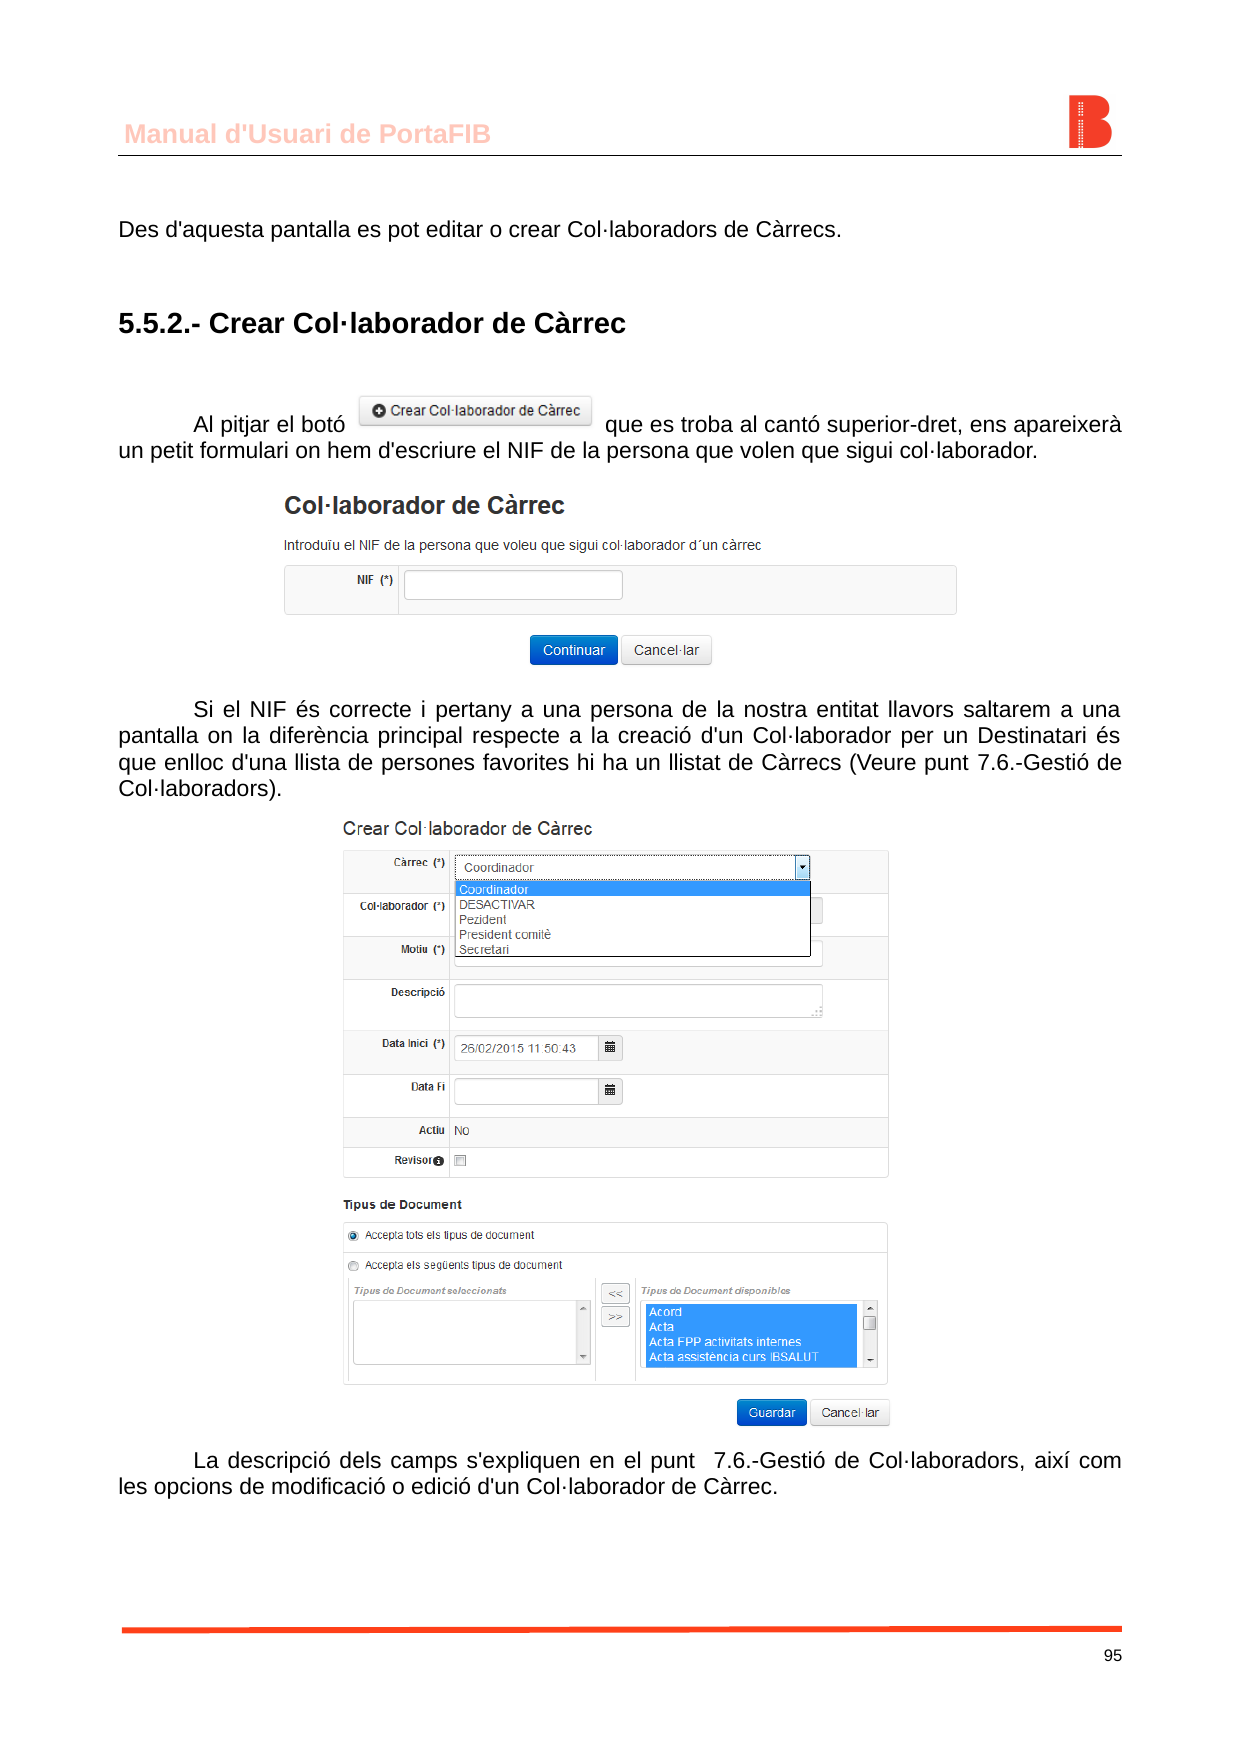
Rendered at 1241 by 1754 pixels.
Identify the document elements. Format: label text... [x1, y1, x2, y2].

text Si el NIF és correcte i pertany a una persona de la nostra entitat llavors saltarem a una pantalla on la diferència principal respecte a la creació d'un Col·laborador per un Destinatari és que enlloc d'una llista de persones favorites hi ha un llistat de Càrrecs (Veure punt 7.6Gestió de Col·laboradors). [118, 696, 1122, 801]
text La descripció dels camps s'expliquen en el punt 7.6Gestió de Col·laboradors, així com les opcions de modificació o edició d'un Col·laborador de Càrrec. [118, 1447, 1122, 1499]
picture [1063, 94, 1117, 150]
picture [336, 813, 904, 1435]
picture [274, 476, 966, 684]
text Des d'aquesta pantalla es pot editar o crear Col·laboradors de Càrrecs. [118, 216, 1122, 242]
subtitle Crear Col·laborador de Càrrec [118, 306, 1122, 339]
picture [352, 390, 599, 433]
text Al pitjar el botó que es troba al cantó superior-dret, ens apareixerà un petit formulari on hem d'escriure el NIF de la persona que volen que sigui col·laborador. [118, 391, 1122, 464]
